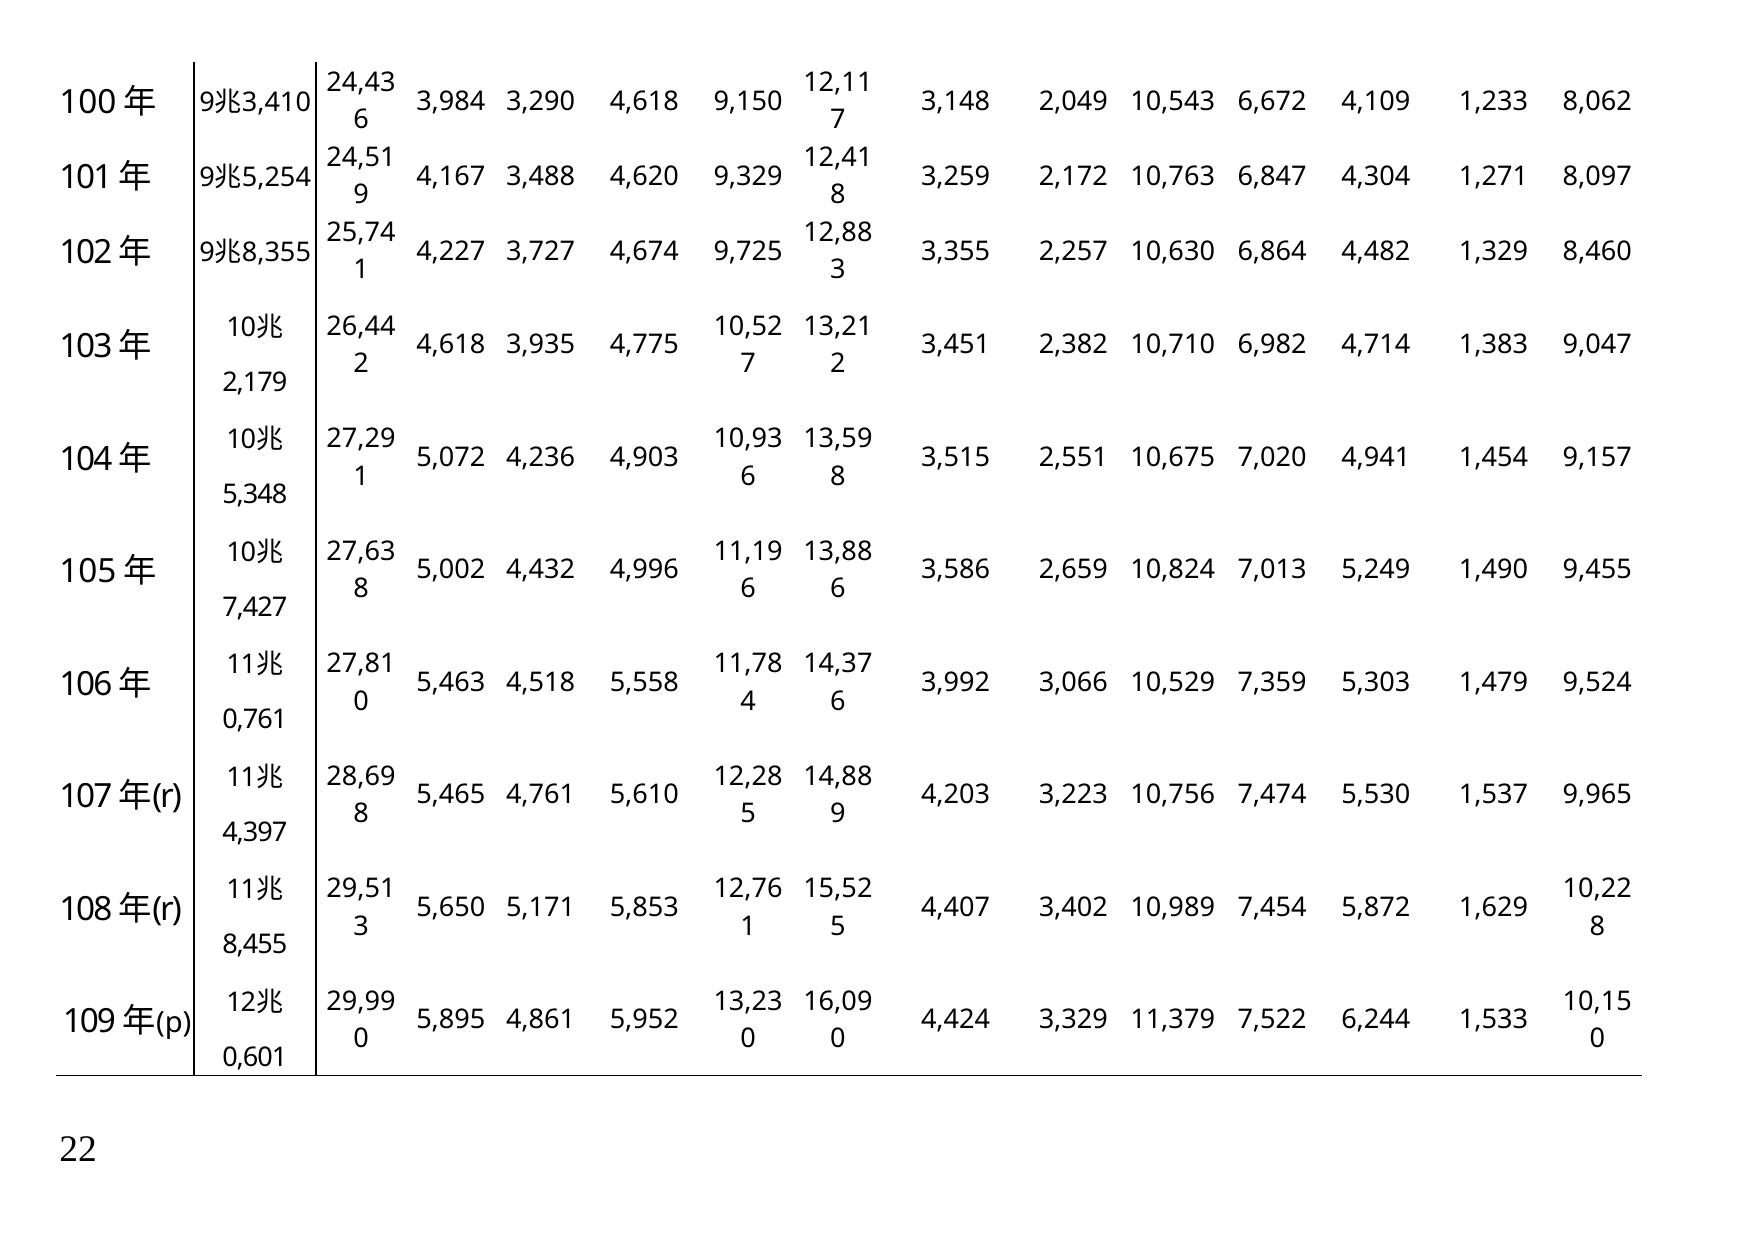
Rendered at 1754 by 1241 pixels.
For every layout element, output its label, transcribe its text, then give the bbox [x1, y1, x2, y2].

table_cell 5,610 [585, 737, 703, 849]
table_cell 5,558 [585, 625, 703, 737]
table_cell 105年 [56, 512, 193, 624]
table_cell 27,638 [317, 512, 406, 624]
table_cell 7,020 [1227, 400, 1317, 512]
table_cell 7,454 [1227, 850, 1317, 962]
table_cell 3,515 [883, 400, 1028, 512]
table_cell 3,355 [883, 212, 1028, 287]
table_cell 11兆8,455 [195, 850, 315, 962]
table_cell 4,618 [406, 287, 495, 399]
table_cell 4,236 [495, 400, 585, 512]
table_cell 10,543 [1118, 62, 1227, 137]
table_cell 4,304 [1317, 137, 1434, 212]
table_cell 14,889 [793, 737, 882, 849]
table_cell 5,303 [1317, 625, 1434, 737]
table_cell 3,402 [1028, 850, 1118, 962]
table_cell 9,725 [703, 212, 793, 287]
table_cell 2,382 [1028, 287, 1118, 399]
table_cell 5,895 [406, 962, 495, 1074]
table_cell 1,329 [1435, 212, 1552, 287]
table_cell 10,763 [1118, 137, 1227, 212]
table_cell 10,936 [703, 400, 793, 512]
table_cell 7,474 [1227, 737, 1317, 849]
table_cell 11,784 [703, 625, 793, 737]
table_cell 5,171 [495, 850, 585, 962]
table_cell 13,886 [793, 512, 882, 624]
table_cell 9兆3,410 [195, 62, 315, 137]
table_cell 4,227 [406, 212, 495, 287]
table_cell 108年(r) [56, 850, 193, 962]
table_cell 26,442 [317, 287, 406, 399]
table_cell 4,996 [585, 512, 703, 624]
table_cell 5,249 [1317, 512, 1434, 624]
table_cell 10,989 [1118, 850, 1227, 962]
table_cell 6,864 [1227, 212, 1317, 287]
table_cell 2,049 [1028, 62, 1118, 137]
table_cell 2,659 [1028, 512, 1118, 624]
table_cell 100年 [56, 62, 193, 137]
table_cell 10,529 [1118, 625, 1227, 737]
table_cell 10,527 [703, 287, 793, 399]
table_cell 5,853 [585, 850, 703, 962]
table_cell 10,150 [1552, 962, 1642, 1074]
table_cell 25,741 [317, 212, 406, 287]
table_cell 4,714 [1317, 287, 1434, 399]
table_cell 13,598 [793, 400, 882, 512]
table_cell 10,710 [1118, 287, 1227, 399]
table_cell 2,551 [1028, 400, 1118, 512]
table_cell 1,629 [1435, 850, 1552, 962]
table_cell 27,810 [317, 625, 406, 737]
table_cell 4,424 [883, 962, 1028, 1074]
table_cell 1,479 [1435, 625, 1552, 737]
table_cell 12,117 [793, 62, 882, 137]
table_cell 3,992 [883, 625, 1028, 737]
table_cell 24,436 [317, 62, 406, 137]
table_cell 4,518 [495, 625, 585, 737]
table_cell 4,167 [406, 137, 495, 212]
table_cell 3,586 [883, 512, 1028, 624]
table_cell 10兆2,179 [195, 287, 315, 399]
table_cell 6,847 [1227, 137, 1317, 212]
table_cell 8,097 [1552, 137, 1642, 212]
table_cell 11兆0,761 [195, 625, 315, 737]
table_cell 3,259 [883, 137, 1028, 212]
table_cell 10,630 [1118, 212, 1227, 287]
table_cell 4,203 [883, 737, 1028, 849]
table_cell 4,674 [585, 212, 703, 287]
table_cell 12,761 [703, 850, 793, 962]
table_cell 24,519 [317, 137, 406, 212]
table_cell 103年 [56, 287, 193, 399]
table_cell 9,329 [703, 137, 793, 212]
table_cell 109年(p) [56, 962, 193, 1074]
table_cell 4,109 [1317, 62, 1434, 137]
table_cell 9,157 [1552, 400, 1642, 512]
table_cell 4,775 [585, 287, 703, 399]
table_cell 9兆8,355 [195, 212, 315, 287]
table_cell 10兆7,427 [195, 512, 315, 624]
table_cell 10,824 [1118, 512, 1227, 624]
table_cell 106年 [56, 625, 193, 737]
table_cell 4,903 [585, 400, 703, 512]
table_cell 1,490 [1435, 512, 1552, 624]
table_cell 4,432 [495, 512, 585, 624]
table_cell 5,650 [406, 850, 495, 962]
table_cell 15,525 [793, 850, 882, 962]
table_cell 101年 [56, 137, 193, 212]
table_cell 27,291 [317, 400, 406, 512]
table_cell 10,228 [1552, 850, 1642, 962]
table_cell 4,941 [1317, 400, 1434, 512]
table_cell 6,244 [1317, 962, 1434, 1074]
table_cell 1,271 [1435, 137, 1552, 212]
table_cell 12,883 [793, 212, 882, 287]
table_cell 5,002 [406, 512, 495, 624]
table_cell 9,047 [1552, 287, 1642, 399]
table_cell 6,982 [1227, 287, 1317, 399]
table_cell 3,984 [406, 62, 495, 137]
table_cell 5,465 [406, 737, 495, 849]
table_cell 10,756 [1118, 737, 1227, 849]
table_cell 13,230 [703, 962, 793, 1074]
table_cell 12兆0,601 [195, 962, 315, 1074]
table_cell 9,455 [1552, 512, 1642, 624]
table_cell 11,379 [1118, 962, 1227, 1074]
table_cell 3,290 [495, 62, 585, 137]
table_cell 3,451 [883, 287, 1028, 399]
table_cell 104年 [56, 400, 193, 512]
table_cell 7,359 [1227, 625, 1317, 737]
table_cell 9兆5,254 [195, 137, 315, 212]
table_cell 4,761 [495, 737, 585, 849]
table_cell 5,072 [406, 400, 495, 512]
table_cell 5,530 [1317, 737, 1434, 849]
table_cell 29,513 [317, 850, 406, 962]
table_cell 3,329 [1028, 962, 1118, 1074]
table_cell 7,522 [1227, 962, 1317, 1074]
table_cell 1,533 [1435, 962, 1552, 1074]
table_cell 1,537 [1435, 737, 1552, 849]
table_cell 3,148 [883, 62, 1028, 137]
table_cell 4,482 [1317, 212, 1434, 287]
table_cell 4,407 [883, 850, 1028, 962]
table_cell 1,383 [1435, 287, 1552, 399]
table_cell 6,672 [1227, 62, 1317, 137]
table_cell 102年 [56, 212, 193, 287]
table_cell 16,090 [793, 962, 882, 1074]
table_cell 11,196 [703, 512, 793, 624]
table_cell 3,488 [495, 137, 585, 212]
table_cell 14,376 [793, 625, 882, 737]
table_cell 5,952 [585, 962, 703, 1074]
table_cell 9,965 [1552, 737, 1642, 849]
table_cell 8,460 [1552, 212, 1642, 287]
table_cell 8,062 [1552, 62, 1642, 137]
table_cell 12,285 [703, 737, 793, 849]
table_cell 1,233 [1435, 62, 1552, 137]
table_cell 3,223 [1028, 737, 1118, 849]
table_cell 10兆5,348 [195, 400, 315, 512]
table_cell 4,861 [495, 962, 585, 1074]
table_cell 3,727 [495, 212, 585, 287]
table_cell 11兆4,397 [195, 737, 315, 849]
table_cell 7,013 [1227, 512, 1317, 624]
table_cell 29,990 [317, 962, 406, 1074]
table_cell 4,618 [585, 62, 703, 137]
table_cell 3,935 [495, 287, 585, 399]
table_cell 3,066 [1028, 625, 1118, 737]
table_cell 4,620 [585, 137, 703, 212]
table_cell 10,675 [1118, 400, 1227, 512]
table_cell 9,150 [703, 62, 793, 137]
table_cell 9,524 [1552, 625, 1642, 737]
table_cell 28,698 [317, 737, 406, 849]
table_cell 12,418 [793, 137, 882, 212]
table_cell 5,872 [1317, 850, 1434, 962]
table_cell 5,463 [406, 625, 495, 737]
table_cell 1,454 [1435, 400, 1552, 512]
table_cell 107年(r) [56, 737, 193, 849]
table_cell 2,257 [1028, 212, 1118, 287]
table_cell 2,172 [1028, 137, 1118, 212]
table_cell 13,212 [793, 287, 882, 399]
